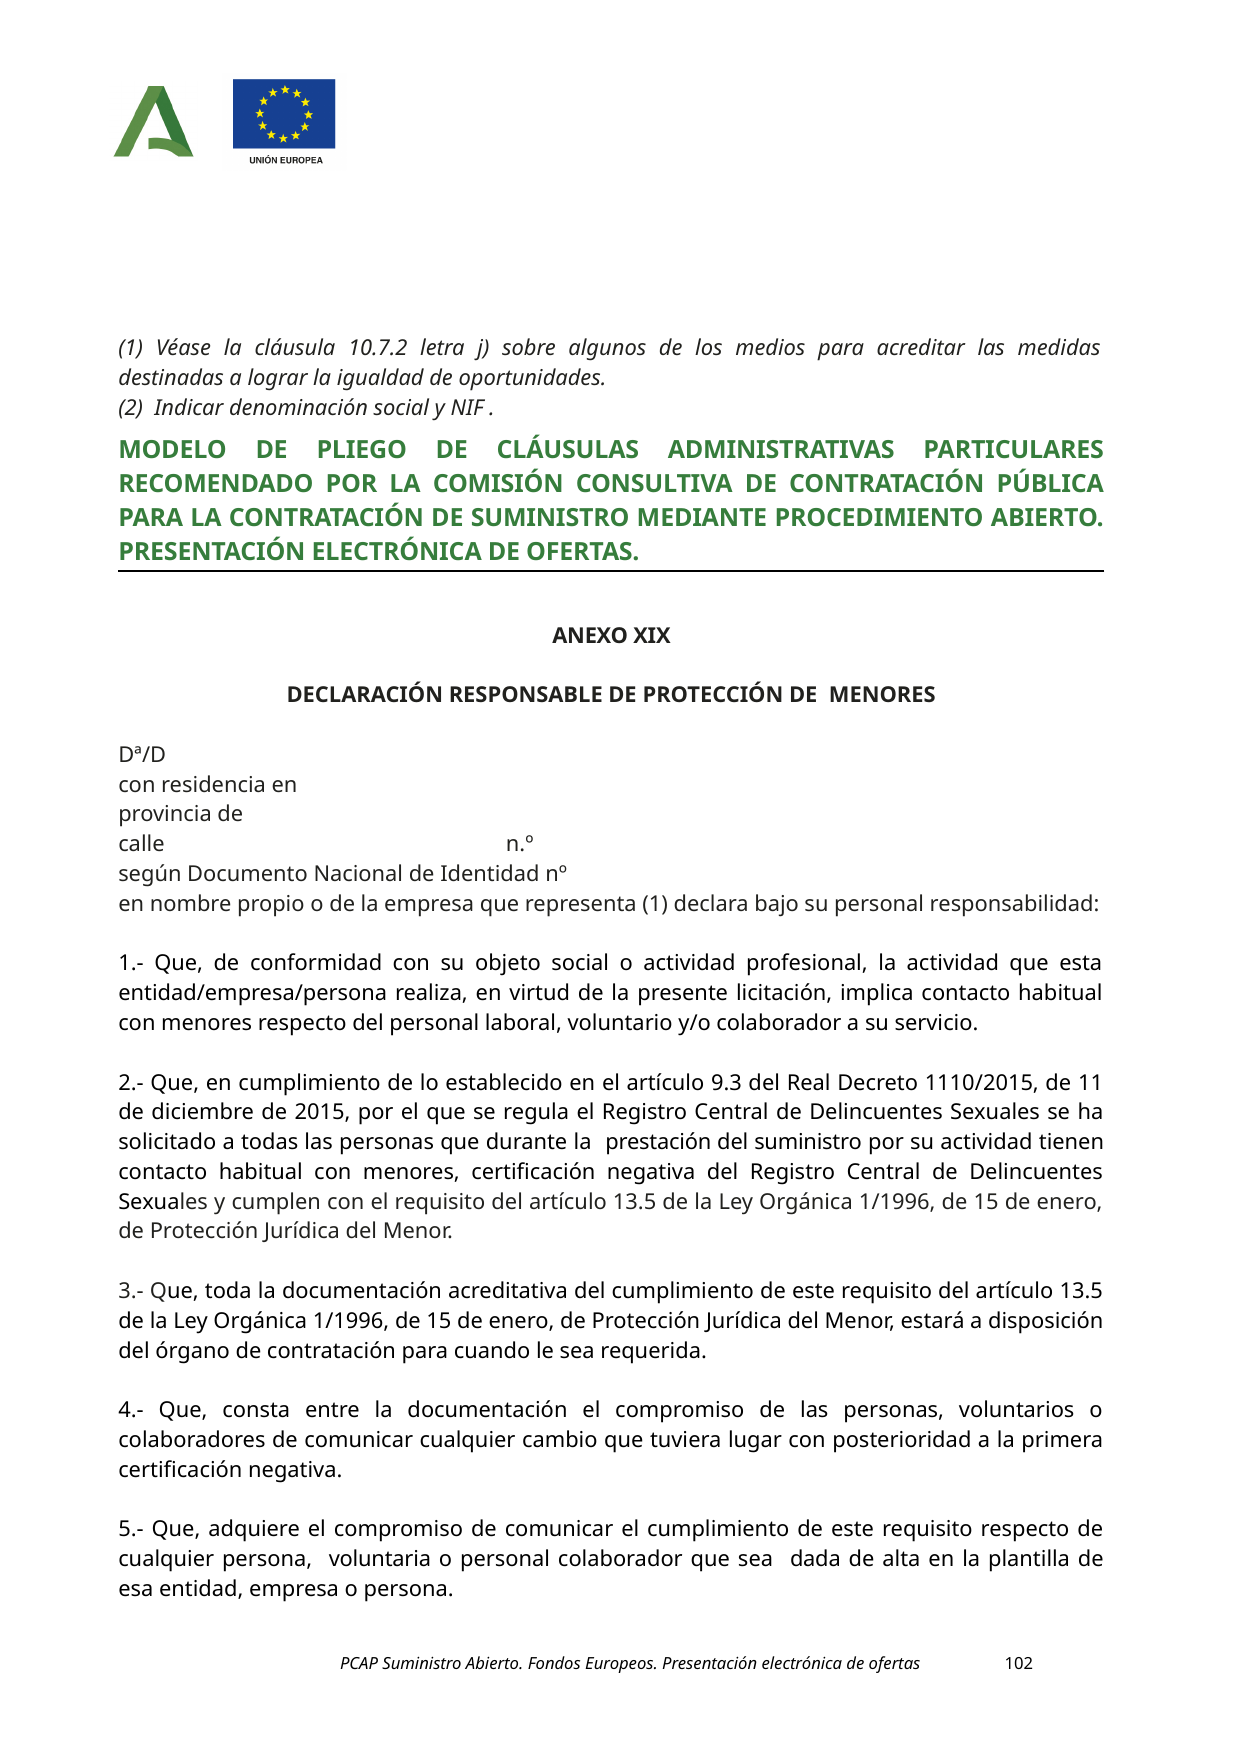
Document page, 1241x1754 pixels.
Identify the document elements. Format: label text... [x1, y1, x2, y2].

text 1.- Que, de conformidad con su objeto social o actividad profesional, la actividad que esta entidad/empresa/persona realiza, en virtud de la presente licitación, implica contacto habitual con menores respecto del personal laboral, voluntario y/o colaborador a su servicio. [118, 947, 1104, 1037]
text provincia de [118, 798, 1104, 828]
text con residencia en [118, 769, 1104, 798]
text según Documento Nacional de Identidad nº [118, 858, 1104, 888]
text 4.- Que, consta entre la documentación el compromiso de las personas, voluntarios o colaboradores de comunicar cualquier cambio que tuviera lugar con posterioridad a la primera certificación negativa. [118, 1394, 1104, 1484]
text en nombre propio o de la empresa que representa (1) declara bajo su personal responsabilidad: [118, 888, 1104, 918]
text (1) Véase la cláusula 10.7.2 letra j) sobre algunos de los medios para acreditar las medidas destinadas a lograr la igualdad de oportunidades. [118, 332, 1104, 391]
text Dª/D [118, 739, 1104, 769]
text calle n.º [118, 828, 1104, 858]
text 2.- Que, en cumplimiento de lo establecido en el artículo 9.3 del Real Decreto 1110/2015, de 11 de diciembre de 2015, por el que se regula el Registro Central de Delincuentes Sexuales se ha solicitado a todas las personas que durante la prestación del suministro por su actividad tienen contacto habitual con menores, certificación negativa del Registro Central de Delincuentes Sexuales y cumplen con el requisito del artículo 13.5 de la Ley Orgánica 1/1996, de 15 de enero, de Protección Jurídica del Menor. [118, 1067, 1104, 1245]
picture [109, 81, 198, 161]
list MODELO DE PLIEGO DE CLÁUSULAS ADMINISTRATIVAS PARTICULARES RECOMENDADO POR LA COMISIÓN CONSULTIVA DE CONTRATACIÓN PÚBLICA PARA LA CONTRATACIÓN DE SUMINISTRO MEDIANTE PROCEDIMIENTO ABIERTO. PRESENTACIÓN ELECTRÓNICA DE OFERTAS. [118, 432, 1104, 570]
text 3.- Que, toda la documentación acreditativa del cumplimiento de este requisito del artículo 13.5 de la Ley Orgánica 1/1996, de 15 de enero, de Protección Jurídica del Menor, estará a disposición del órgano de contratación para cuando le sea requerida. [118, 1275, 1104, 1364]
text 5.- Que, adquiere el compromiso de comunicar el cumplimiento de este requisito respecto de cualquier persona, voluntaria o personal colaborador que sea dada de alta en la plantilla de esa entidad, empresa o persona. [118, 1513, 1104, 1603]
text ANEXO XIX [118, 620, 1104, 649]
picture [221, 73, 347, 171]
text (2) Indicar denominación social y NIF . [118, 391, 1104, 421]
text DECLARACIÓN RESPONSABLE DE PROTECCIÓN DE MENORES [118, 679, 1104, 709]
